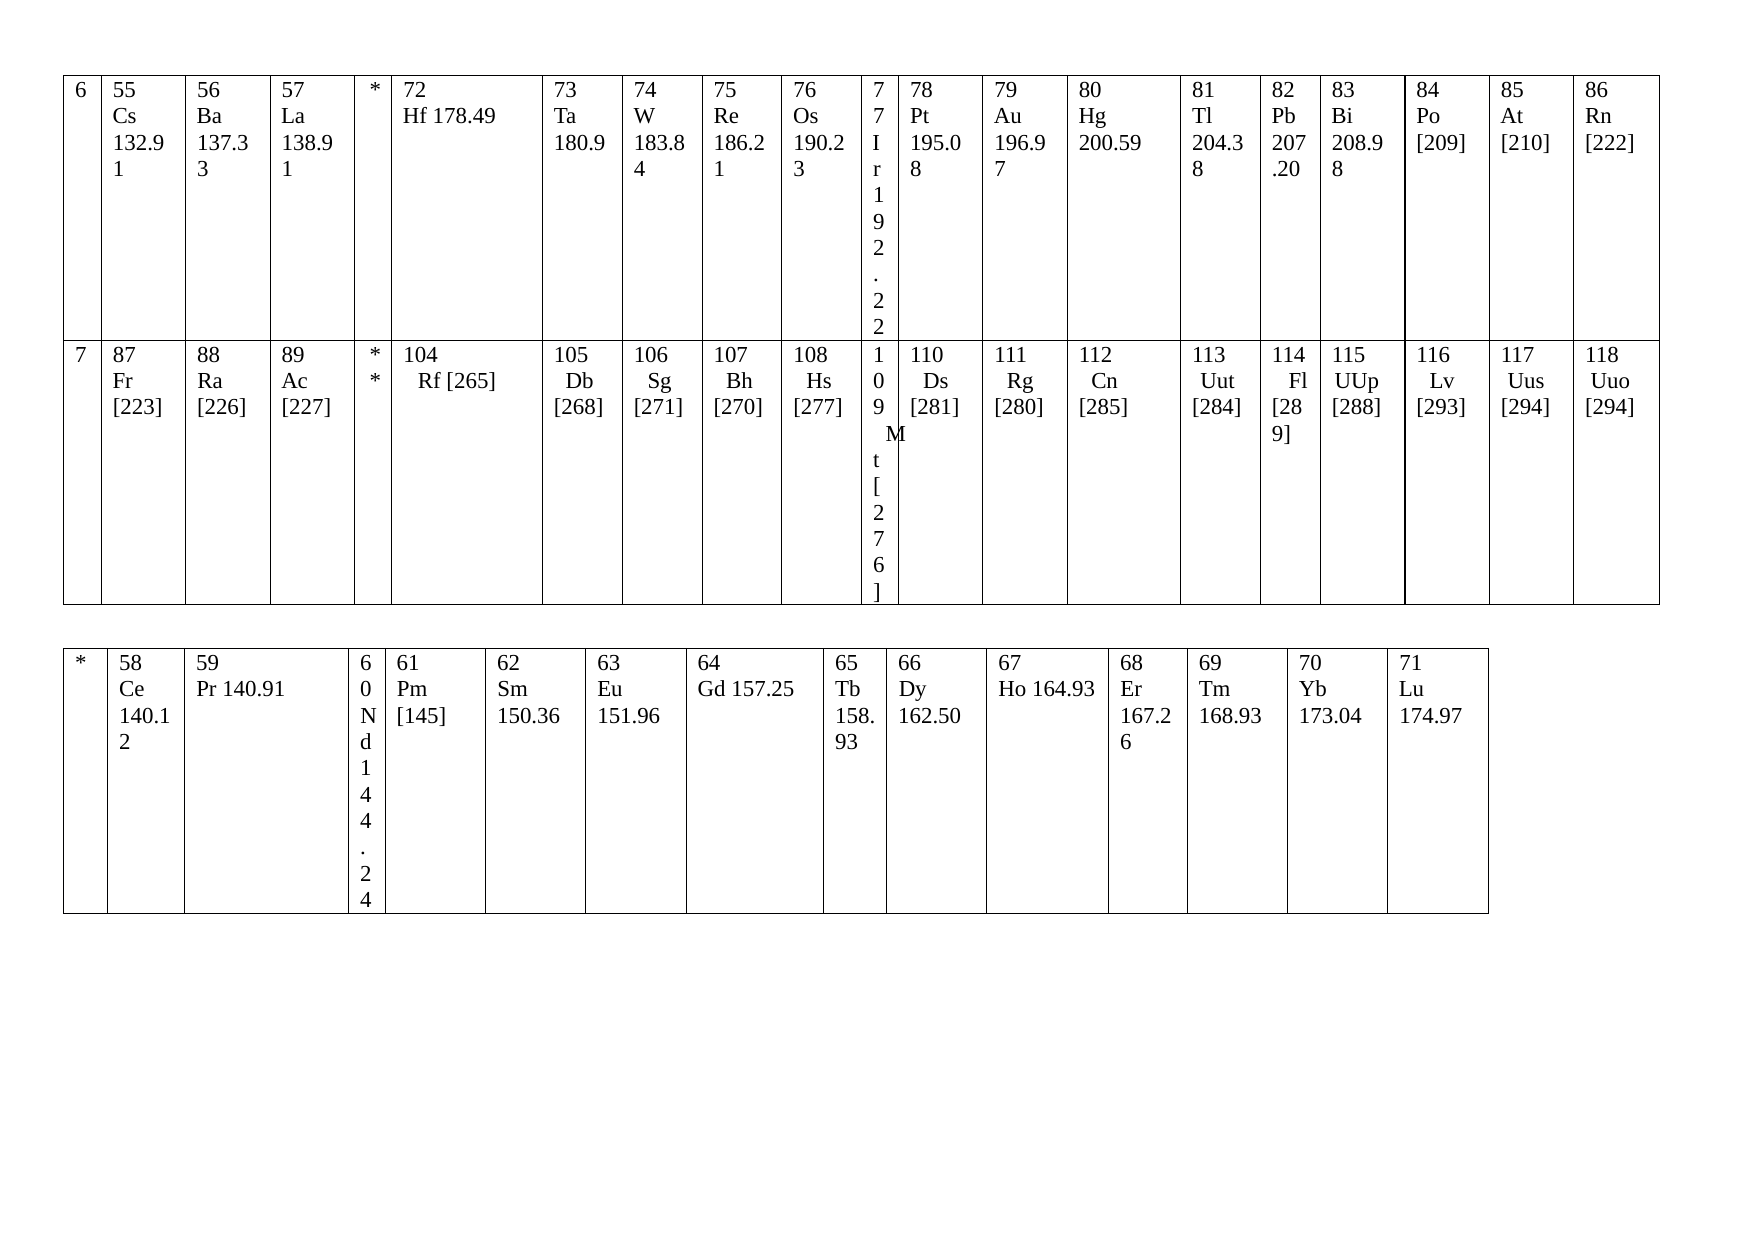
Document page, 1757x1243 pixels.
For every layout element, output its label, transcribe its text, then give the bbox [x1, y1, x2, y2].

table_cell 75 Re 186.21 [703, 76, 781, 339]
table_cell 87 Fr [223] [102, 341, 185, 604]
table_header 71 Lu 174.97 [1388, 649, 1488, 912]
table_header 70 Yb 173.04 [1288, 649, 1387, 912]
table_header 64 Gd 157.25 [687, 649, 823, 912]
table_cell 84 Po [209] [1406, 76, 1489, 339]
table_cell ** [355, 341, 391, 604]
table_cell 6 [64, 76, 101, 339]
table_cell 111 Rg [280] [983, 341, 1067, 604]
table_cell 118 Uuo [294] [1574, 341, 1659, 604]
table_header 58 Ce 140.12 [108, 649, 184, 912]
table_cell 116 Lv [293] [1406, 341, 1489, 604]
table_cell 78 Pt 195.08 [899, 76, 982, 339]
table_cell 83 Bi 208.98 [1321, 76, 1404, 339]
table_header 60 Nd 144.24 [349, 649, 385, 912]
table_cell 80 Hg 200.59 [1068, 76, 1180, 339]
table_cell 72 Hf 178.49 [392, 76, 542, 339]
table_header 63 Eu 151.96 [586, 649, 686, 912]
table_cell 82 Pb 207.20 [1261, 76, 1320, 339]
table_cell 107 Bh [270] [703, 341, 781, 604]
table_header * [64, 649, 107, 912]
table_cell 105 Db [268] [543, 341, 622, 604]
table_header 69 Tm 168.93 [1188, 649, 1287, 912]
table_cell 114 Fl [289] [1261, 341, 1320, 604]
table_cell 112 Cn [285] [1068, 341, 1180, 604]
table_cell 117 Uus [294] [1490, 341, 1573, 604]
table_cell 73 Ta 180.9 [543, 76, 622, 339]
table_cell 88 Ra [226] [186, 341, 270, 604]
table_header 59 Pr 140.91 [185, 649, 348, 912]
table_cell 77 Ir 192.22 [862, 76, 898, 339]
table_cell 108 Hs [277] [782, 341, 861, 604]
table_cell * [355, 76, 391, 339]
table_cell 81 Tl 204.38 [1181, 76, 1260, 339]
table_cell 55 Cs 132.91 [102, 76, 185, 339]
table_cell 7 [64, 341, 101, 604]
table_cell 76 Os 190.23 [782, 76, 861, 339]
table_cell 74 W 183.84 [623, 76, 702, 339]
table_cell 113 Uut [284] [1181, 341, 1260, 604]
table_header 66 Dy 162.50 [887, 649, 986, 912]
table_header 67 Ho 164.93 [987, 649, 1108, 912]
table_cell 56 Ba 137.33 [186, 76, 270, 339]
table_cell 106 Sg [271] [623, 341, 702, 604]
table_cell 79 Au 196.97 [983, 76, 1067, 339]
table_header 62 Sm 150.36 [486, 649, 585, 912]
table_cell 89 Ac [227] [271, 341, 354, 604]
table_header 68 Er 167.26 [1109, 649, 1187, 912]
table_cell 109 Mt [276] [862, 341, 898, 604]
table_cell 110 Ds [281] [899, 341, 982, 604]
table_header 61 Pm [145] [386, 649, 485, 912]
table_cell 85 At [210] [1490, 76, 1573, 339]
table_header 65 Tb 158.93 [824, 649, 886, 912]
table_cell 115 UUp [288] [1321, 341, 1404, 604]
table_cell 57 La 138.91 [271, 76, 354, 339]
table_cell 86 Rn [222] [1574, 76, 1659, 339]
table_cell 104 Rf [265] [392, 341, 542, 604]
